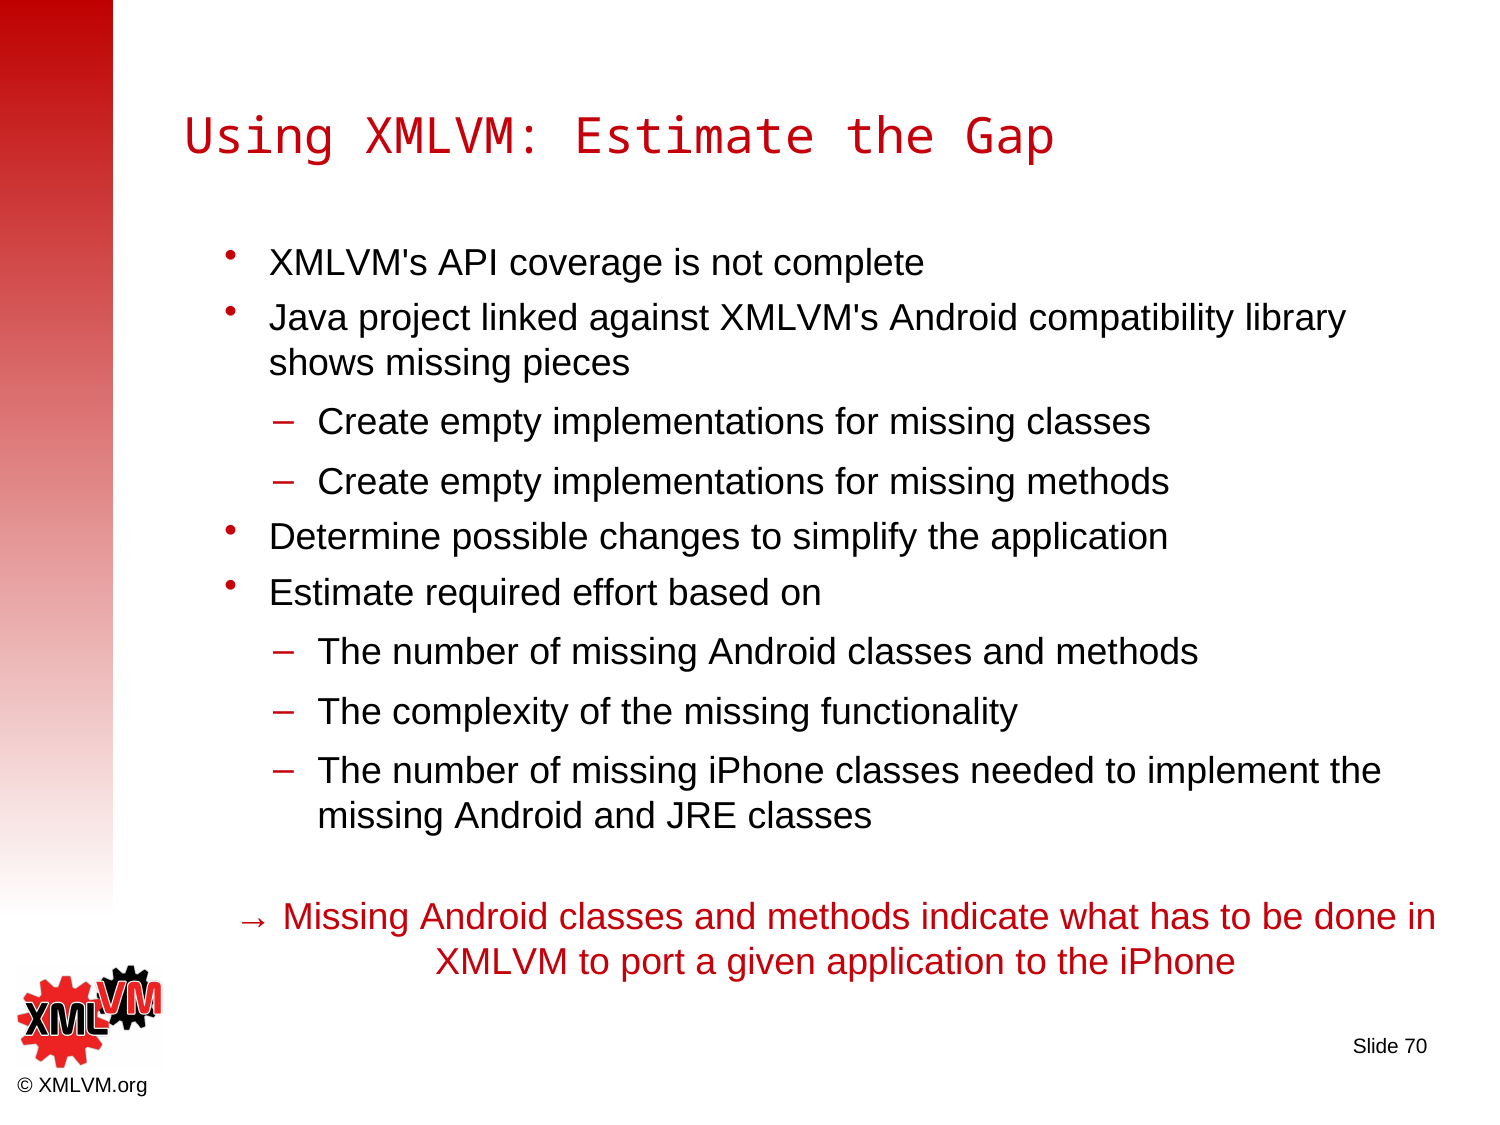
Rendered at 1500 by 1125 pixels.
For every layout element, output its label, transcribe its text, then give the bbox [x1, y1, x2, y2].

picture [16, 964, 164, 1069]
list XMLVM's API coverage is not complete Java project linked against XMLVM's Android compatibility library shows missing pieces Create empty implementations for missing classes Create empty implementations for missing methods Determine possible changes to simplify the application Estimate required effort based on The number of missing Android classes and methods The complexity of the missing functionality The number of missing iPhone classes needed to implement the missing Android and JRE classes → Missing Android classes and methods indicate what has to be done in XMLVM to port a given application to the iPhone [224, 237, 1447, 986]
title Using XMLVM: Estimate the Gap [170, 74, 1447, 200]
